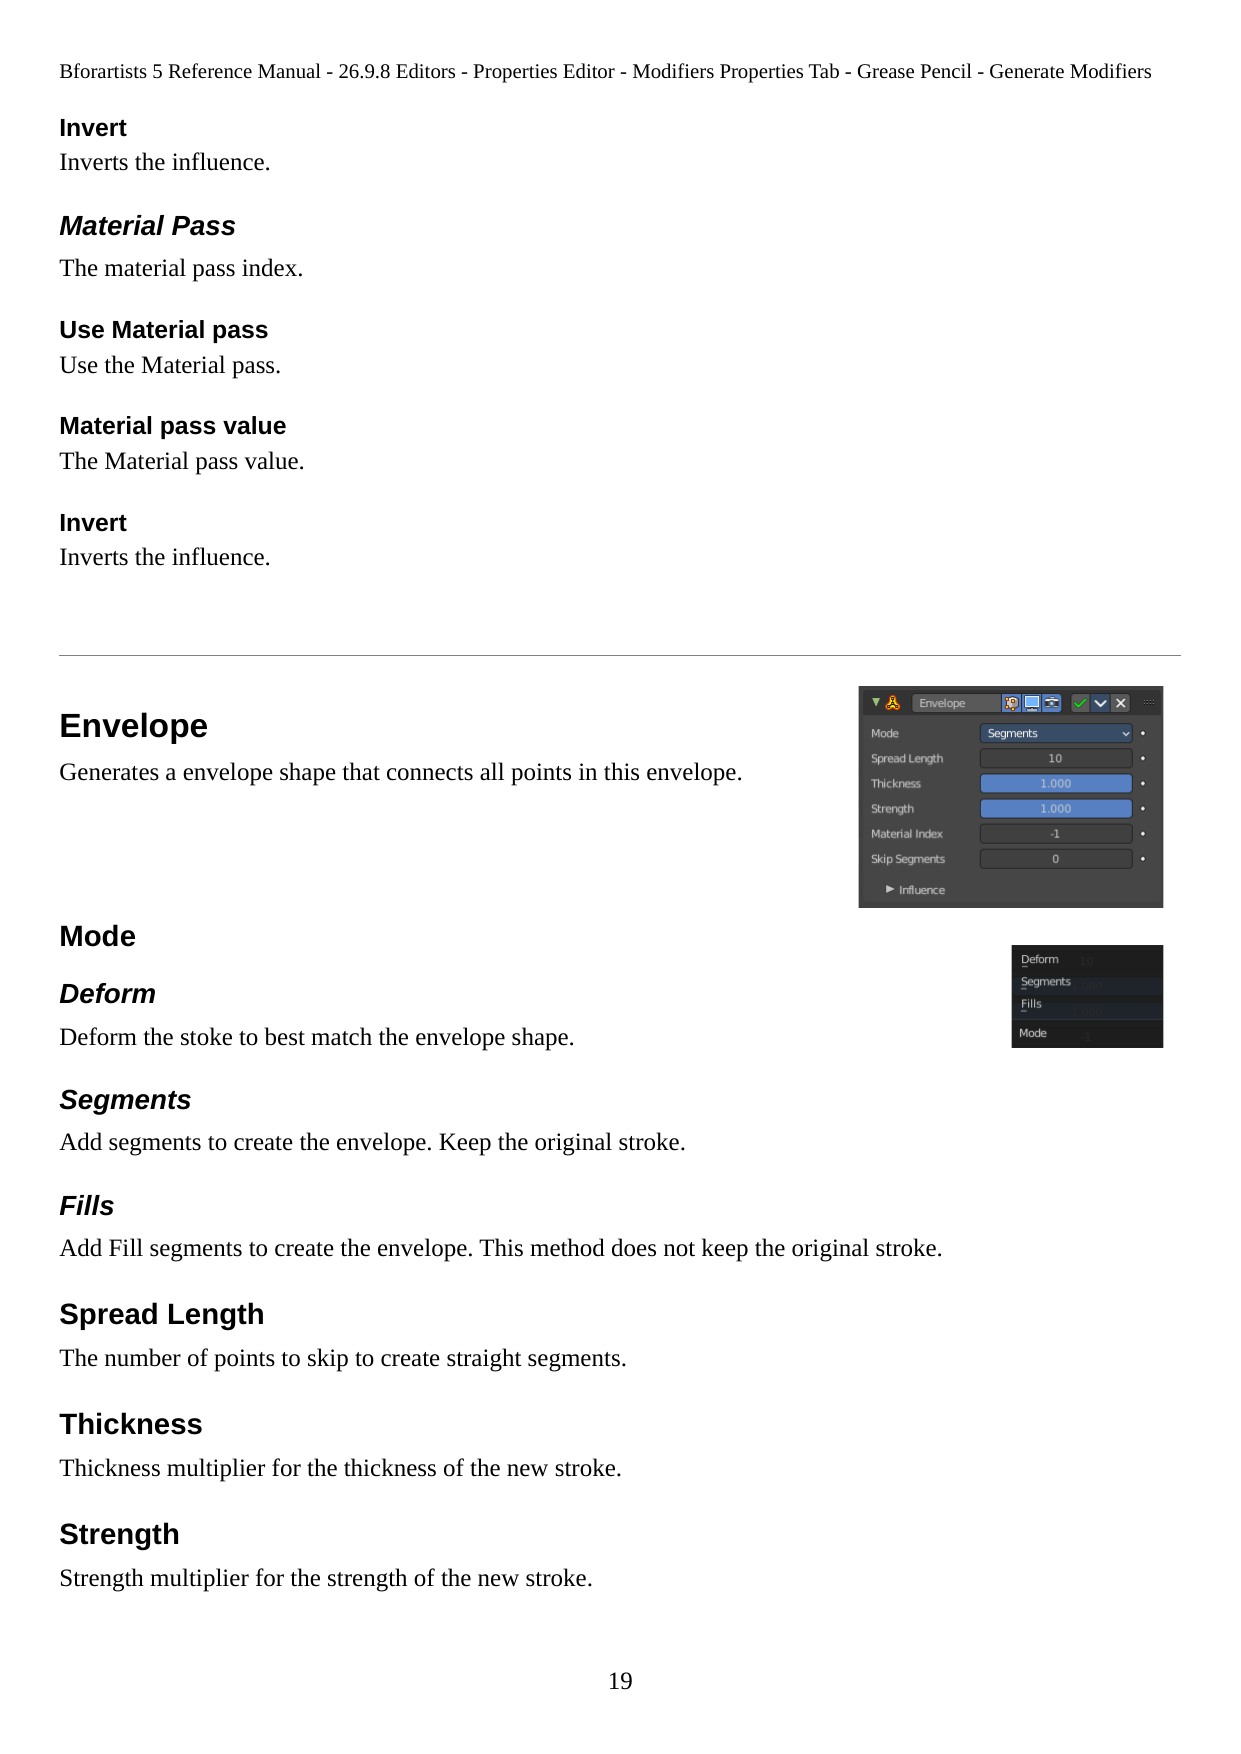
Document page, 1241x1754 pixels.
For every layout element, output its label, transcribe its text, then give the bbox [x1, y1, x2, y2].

subtitle Fills [59, 1189, 1181, 1221]
subtitle [1164, 706, 1181, 744]
text The material pass index. [59, 253, 1181, 282]
text Inverts the influence. [59, 147, 1181, 176]
text Inverts the influence. [59, 542, 1181, 571]
text Add Fill segments to create the envelope. This method does not keep the original stroke. [59, 1233, 1181, 1262]
subtitle Mode [59, 918, 1181, 952]
subtitle Use Material pass [59, 315, 1181, 343]
subtitle Spread Length [59, 1297, 1181, 1331]
text Generates a envelope shape that connects all points in this envelope. [59, 757, 858, 785]
text Strength multiplier for the strength of the new stroke. [59, 1563, 1181, 1592]
subtitle Material pass value [59, 411, 1181, 440]
subtitle [1164, 977, 1181, 1009]
text Add segments to create the envelope. Keep the original stroke. [59, 1127, 1181, 1156]
text Use the Material pass. [59, 350, 1181, 378]
picture [858, 686, 1164, 908]
subtitle Deform [59, 977, 1011, 1009]
text The number of points to skip to create straight segments. [59, 1343, 1181, 1372]
subtitle Material Pass [59, 209, 1181, 241]
subtitle Thickness [59, 1407, 1181, 1441]
picture [1011, 945, 1164, 1048]
text Deform the stoke to best match the envelope shape. [59, 1022, 1181, 1050]
subtitle Invert [59, 113, 1181, 141]
text Thickness multiplier for the thickness of the new stroke. [59, 1453, 1181, 1482]
text The Material pass value. [59, 446, 1181, 475]
subtitle Invert [59, 508, 1181, 536]
subtitle Segments [59, 1083, 1181, 1115]
subtitle Envelope [59, 706, 858, 744]
subtitle Strength [59, 1517, 1181, 1551]
